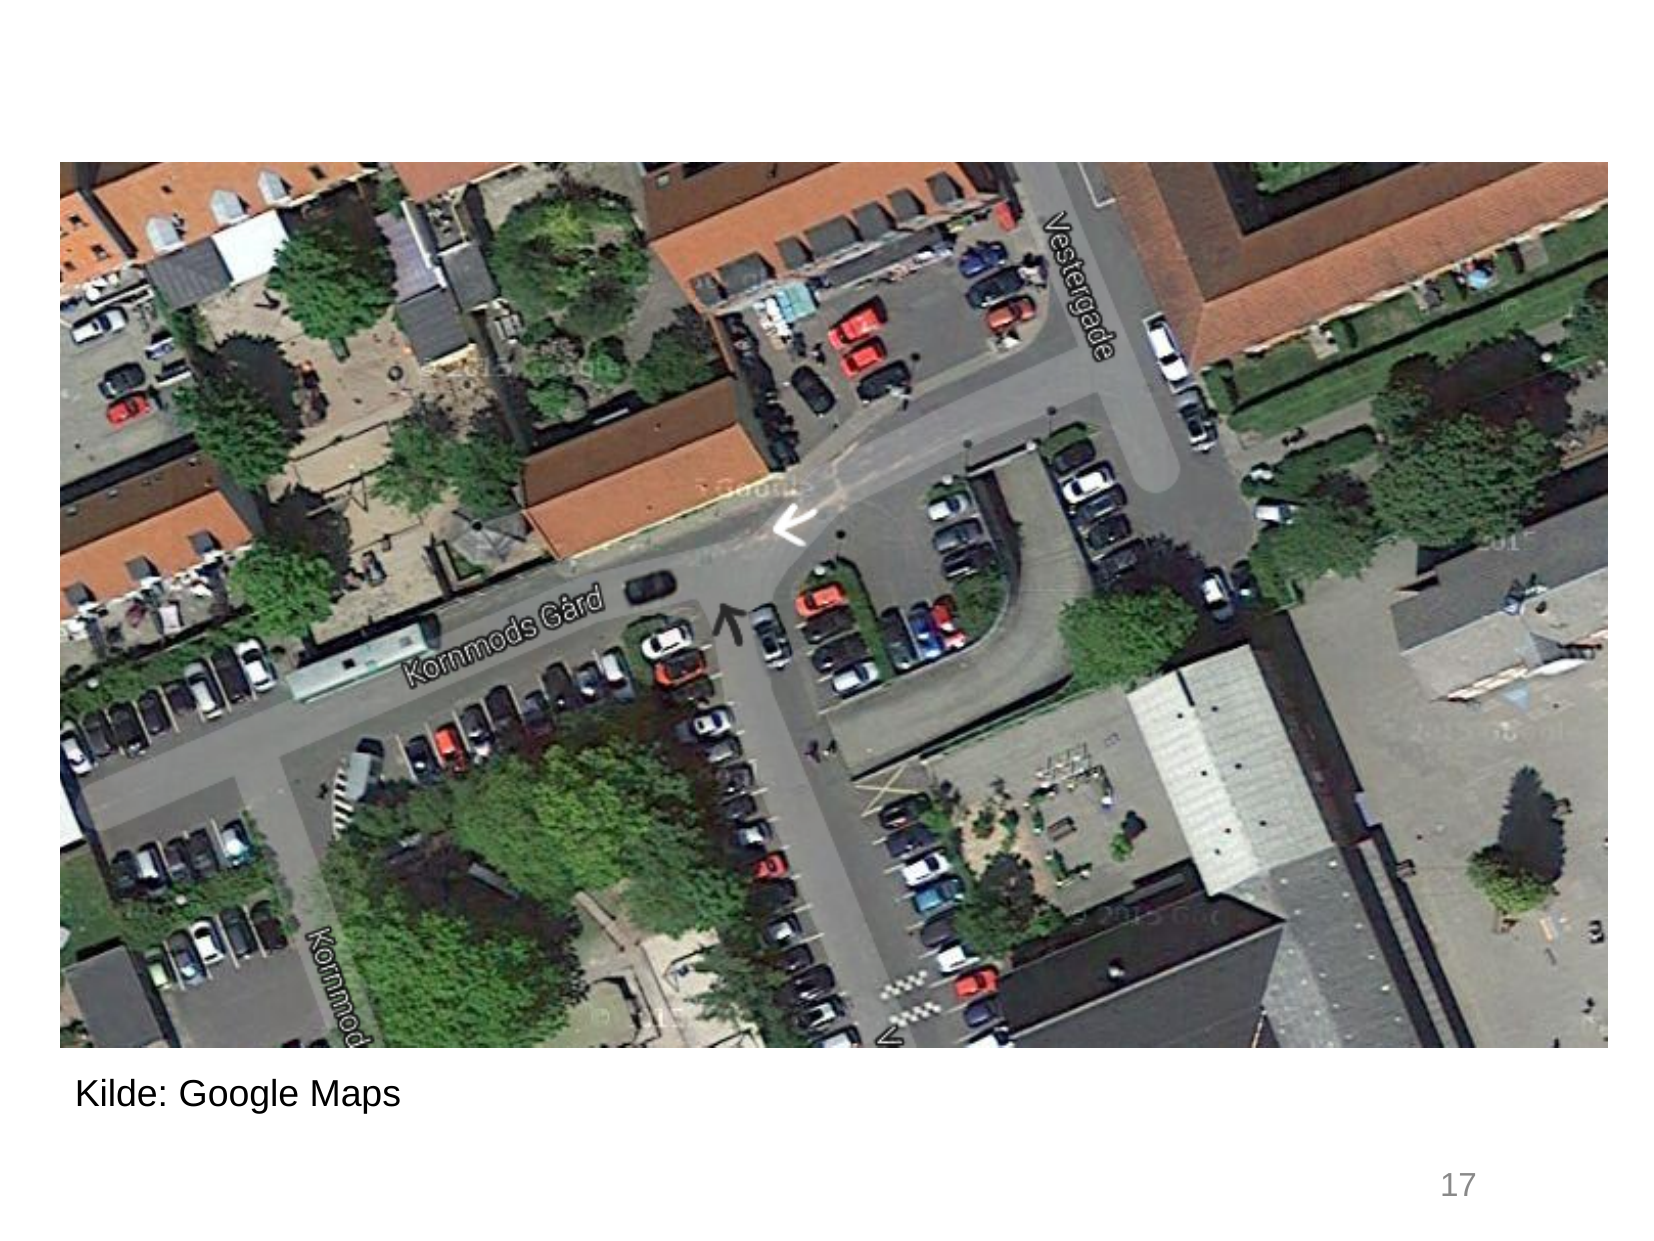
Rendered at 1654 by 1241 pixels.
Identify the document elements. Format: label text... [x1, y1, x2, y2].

picture [60, 162, 1608, 1048]
text_box Kilde: Google Maps [60, 1065, 451, 1164]
